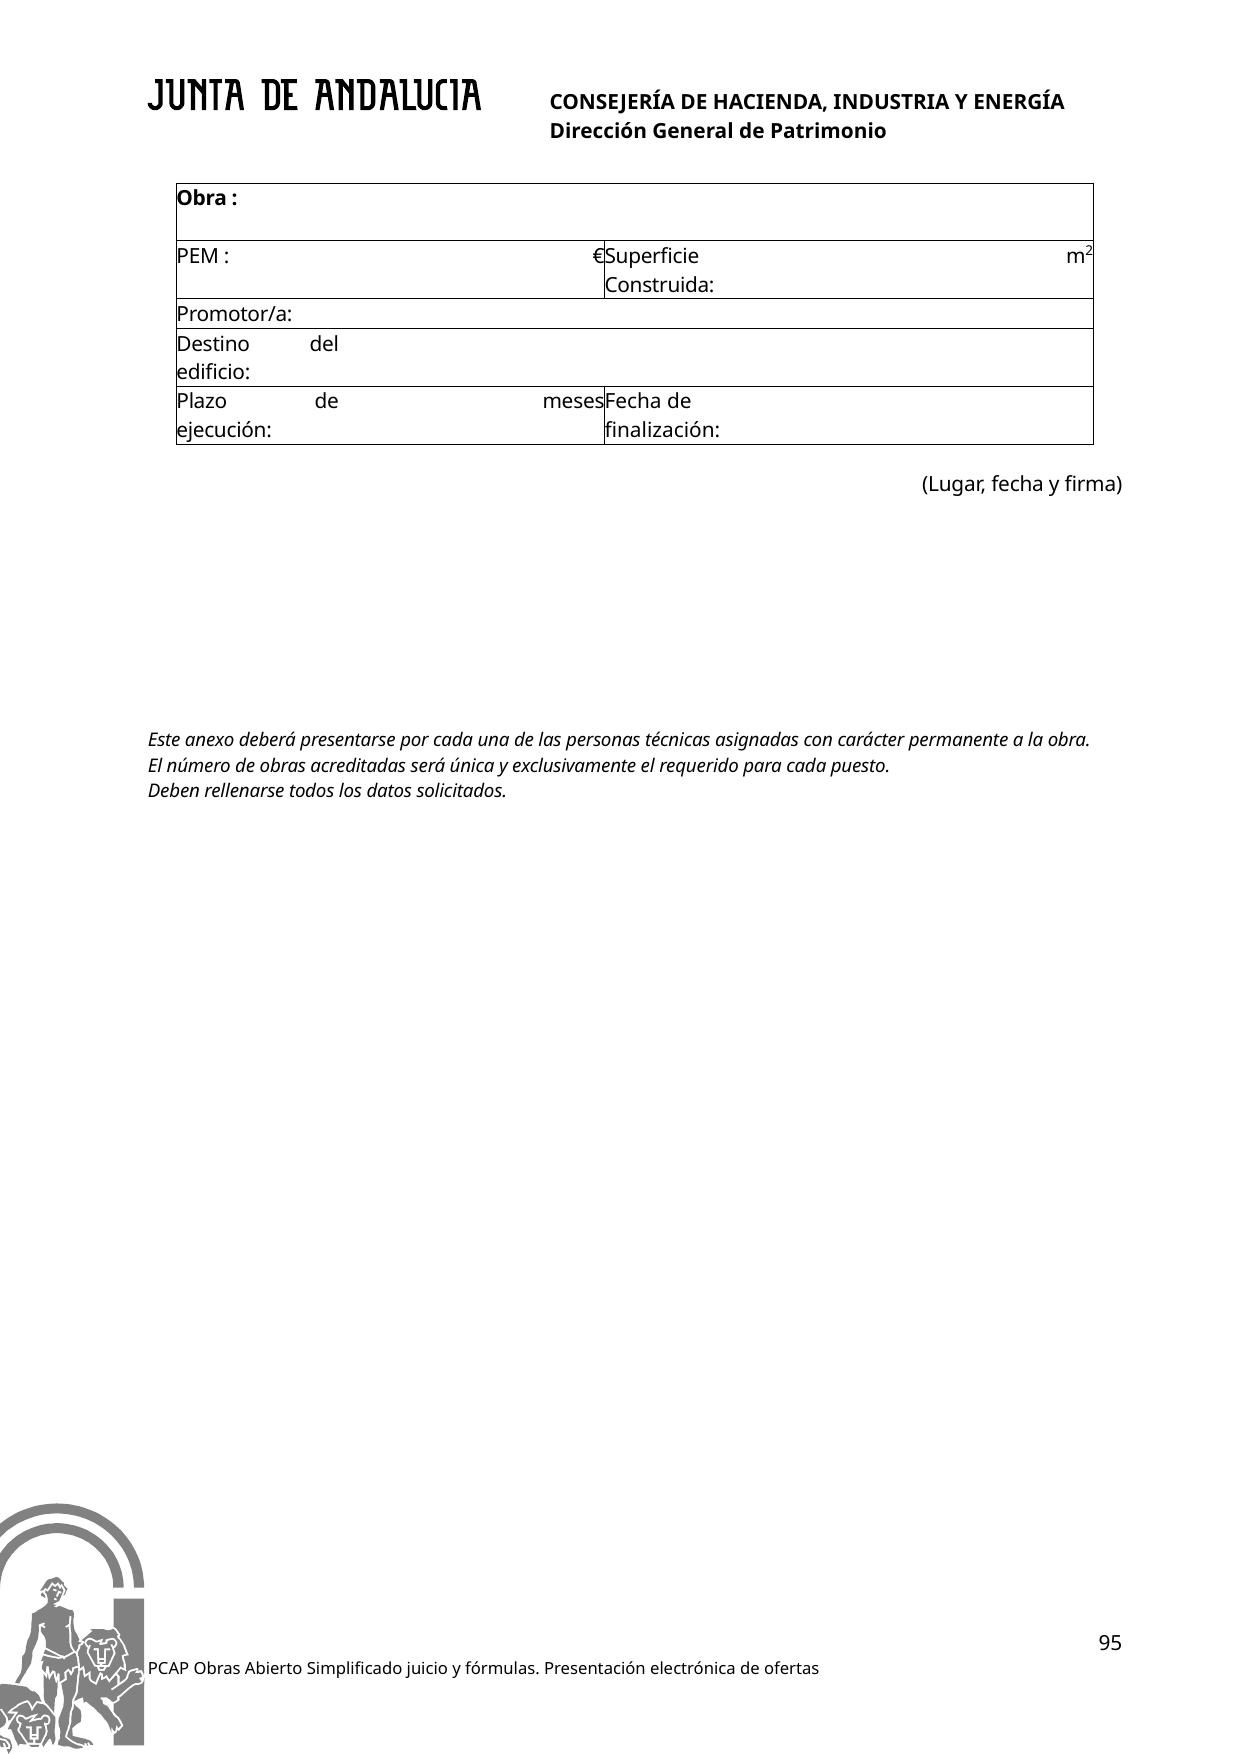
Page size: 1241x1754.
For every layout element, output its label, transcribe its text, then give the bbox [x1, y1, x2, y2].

table_cell Obra : [177, 184, 295, 240]
table_cell € [295, 241, 604, 298]
table_cell PEM : [177, 241, 295, 298]
table_cell Superficie Construida: [605, 241, 796, 298]
text Deben rellenarse todos los datos solicitados. [148, 778, 1122, 803]
table_cell [295, 184, 1093, 240]
text Este anexo deberá presentarse por cada una de las personas técnicas asignadas con carácter permanente a la obra. [148, 727, 1122, 752]
text El número de obras acreditadas será única y exclusivamente el requerido para cada puesto. [148, 752, 1122, 778]
table_cell Plazo de ejecución: [177, 387, 338, 443]
table_cell Promotor/a: [177, 299, 295, 328]
table_cell [339, 329, 1093, 386]
table_cell Fecha de finalización: [605, 387, 796, 443]
table_cell [295, 299, 1093, 328]
table_cell Destino del edificio: [177, 329, 338, 386]
text (Lugar, fecha y firma) [148, 469, 1122, 497]
table_cell meses [339, 387, 604, 443]
table_cell [796, 387, 1093, 443]
table_cell m2 [796, 241, 1093, 298]
